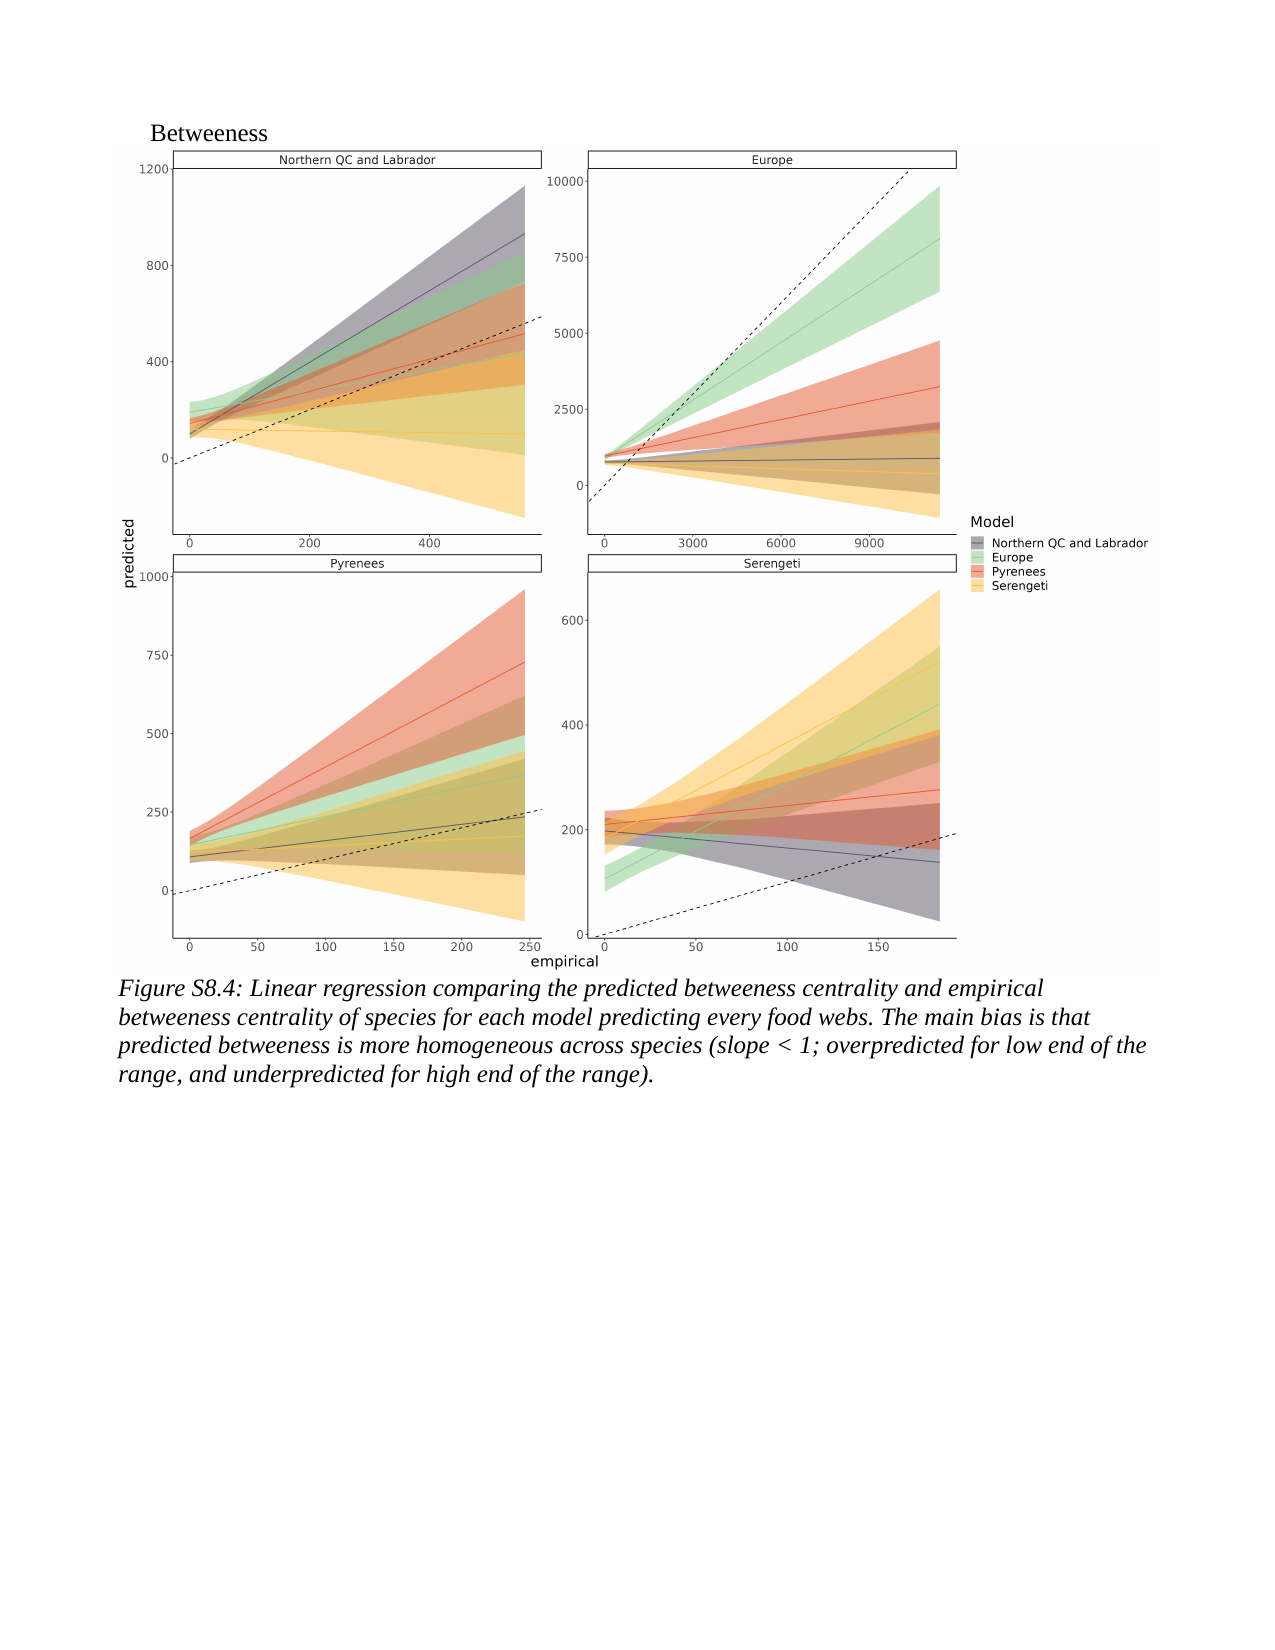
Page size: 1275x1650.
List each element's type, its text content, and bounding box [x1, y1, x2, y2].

text Figure S8.4: Linear regression comparing the predicted betweeness centrality and empirical betweeness centrality of species for each model predicting every food webs. The main bias is that predicted betweeness is more homogeneous across species (slope < 1; overpredicted for low end of the range, and underpredicted for high end of the range). [118, 974, 1157, 1088]
picture [118, 146, 1157, 974]
text Betweeness [150, 118, 1125, 146]
